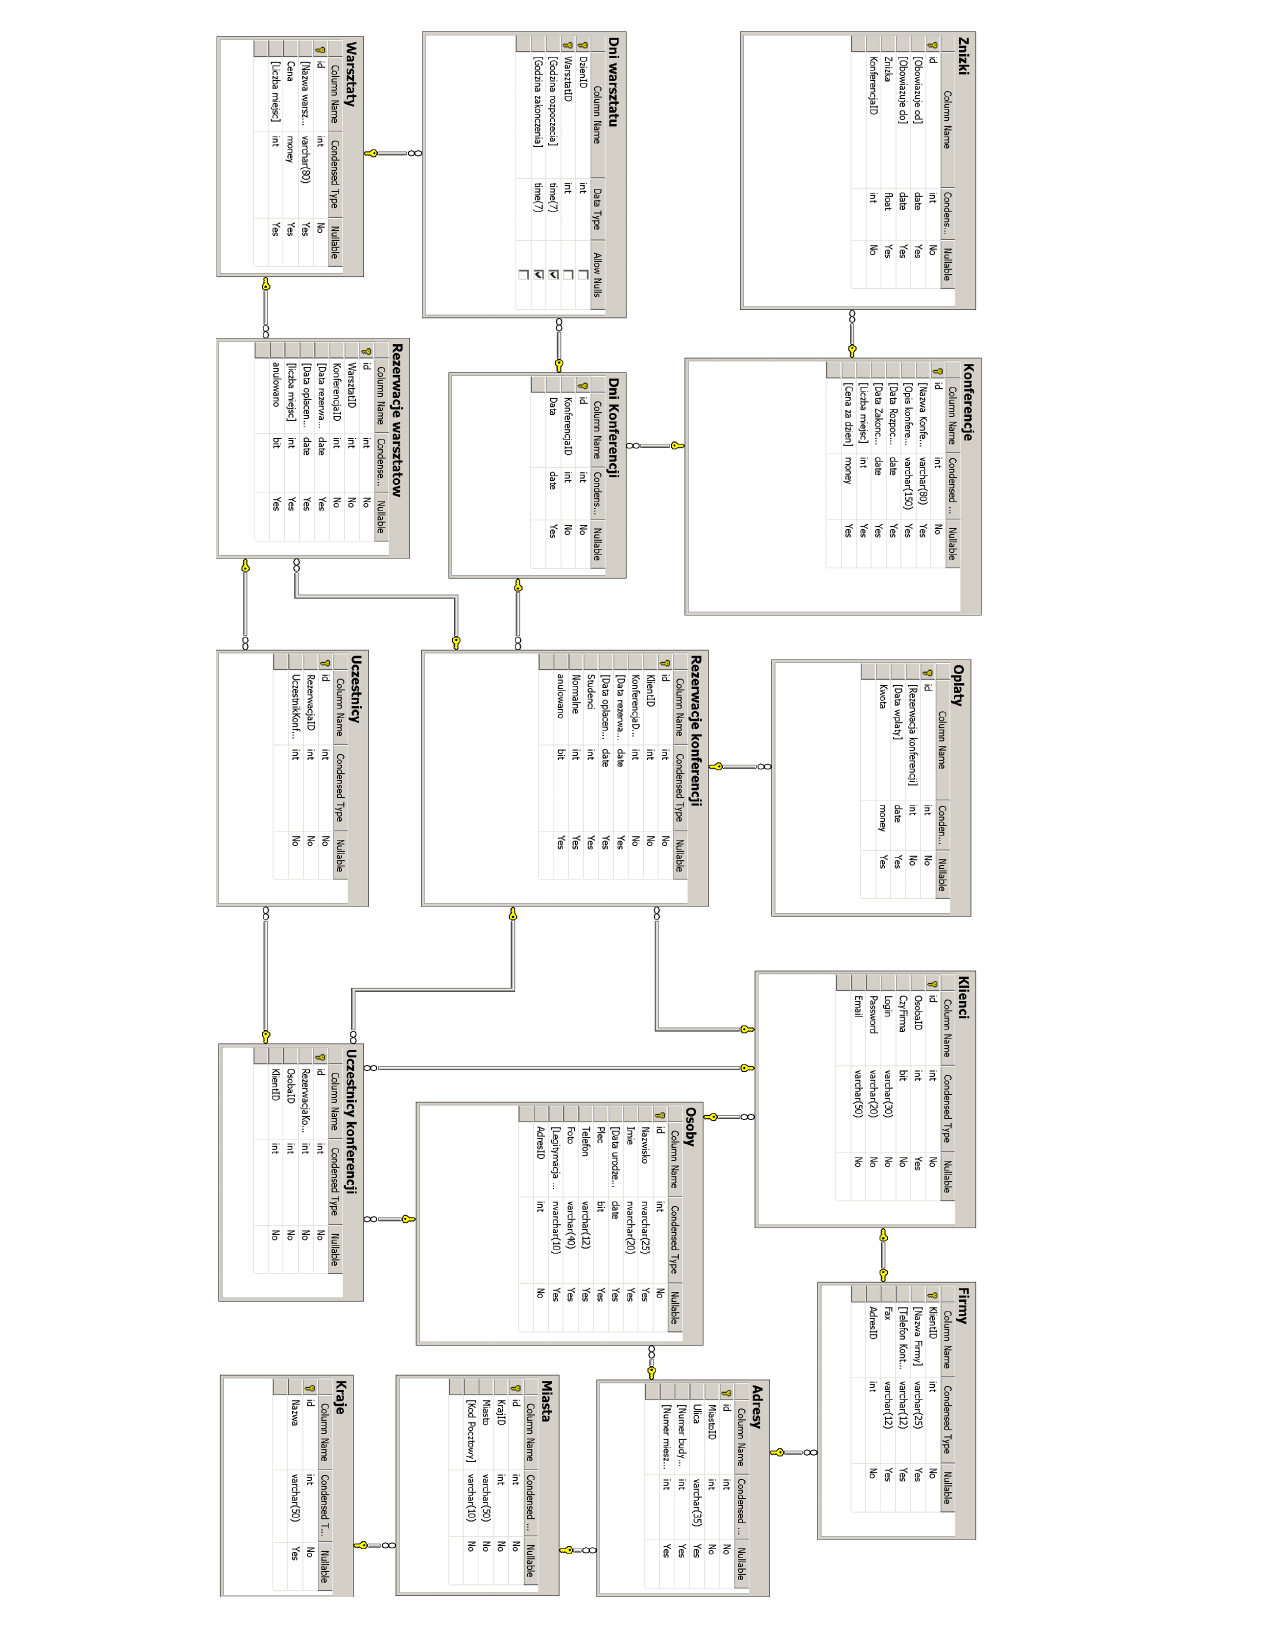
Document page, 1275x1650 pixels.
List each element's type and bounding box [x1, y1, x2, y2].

picture [30, 22, 1207, 1597]
